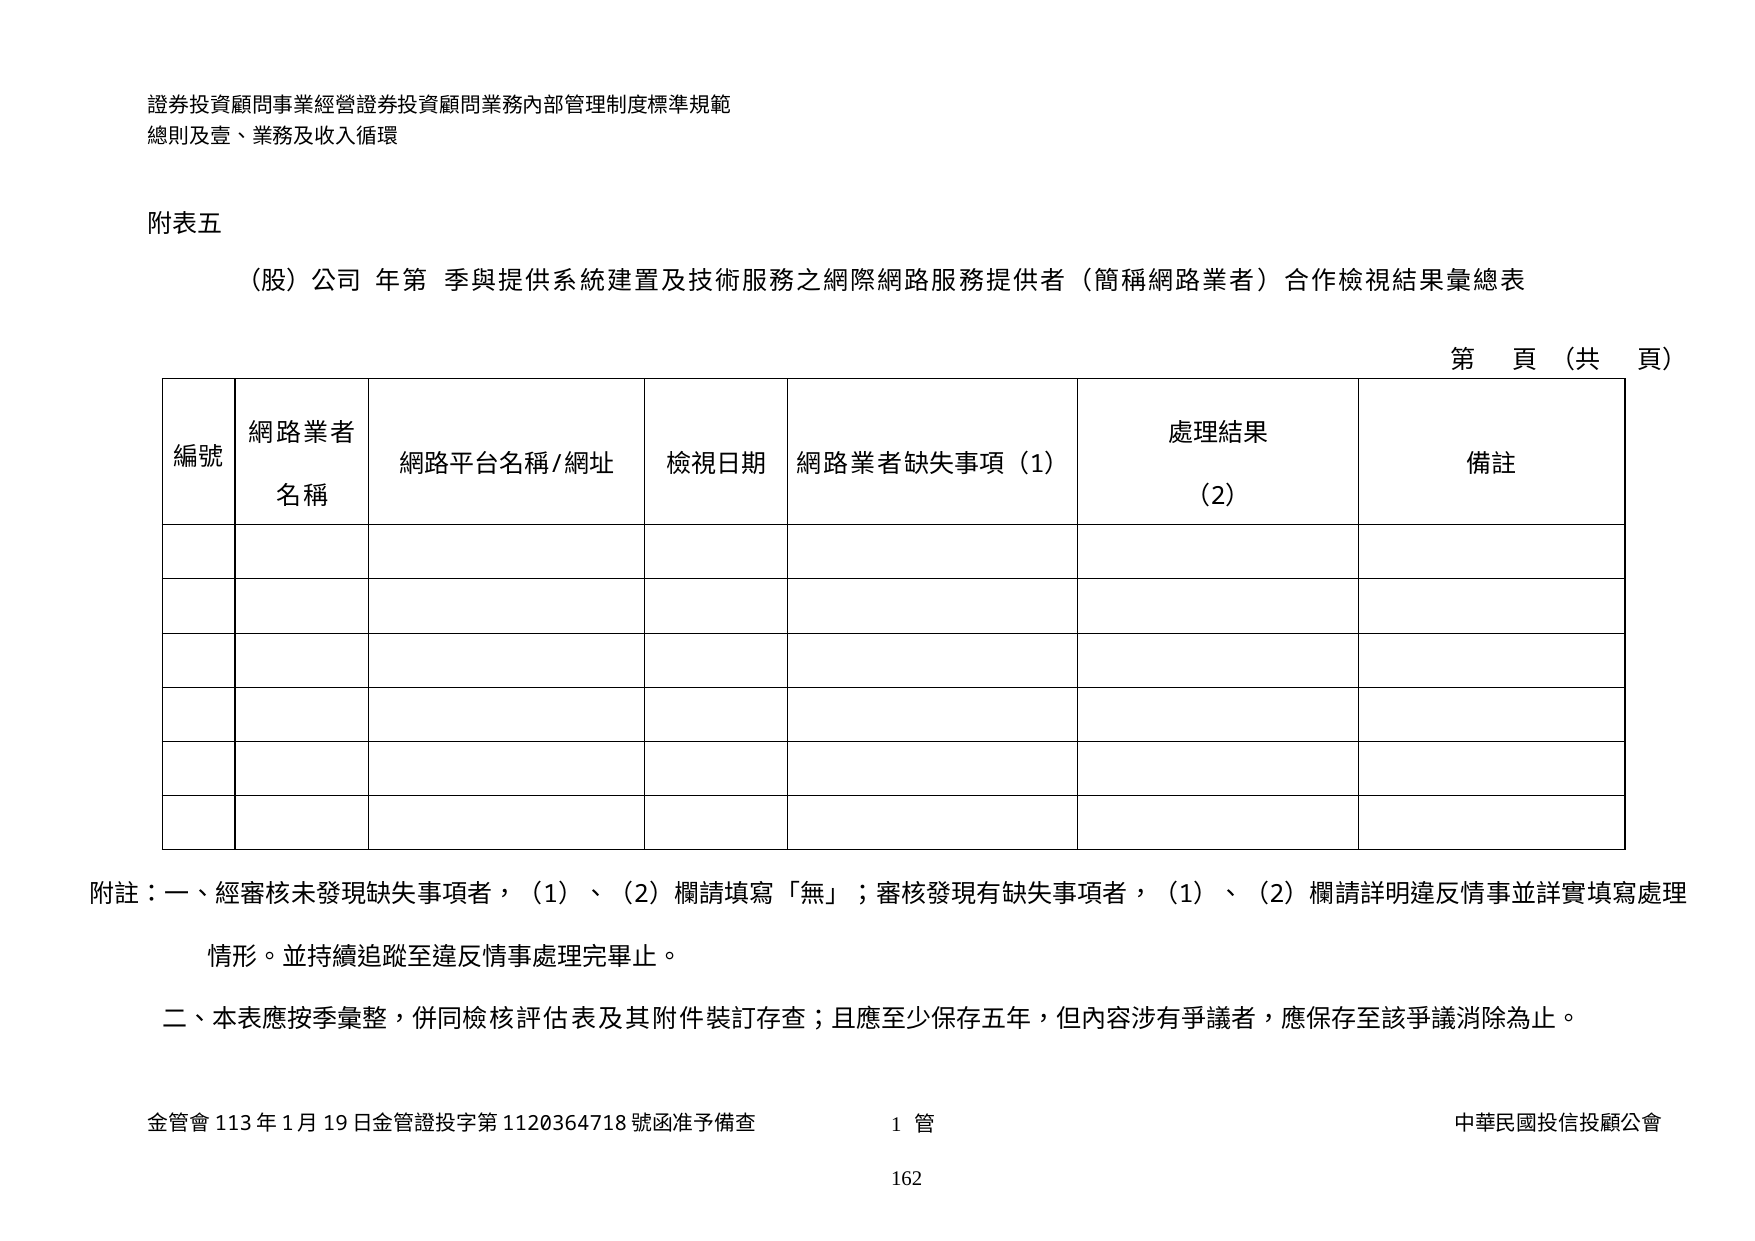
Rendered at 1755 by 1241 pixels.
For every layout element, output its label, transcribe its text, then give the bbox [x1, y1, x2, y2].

table_cell [1078, 579, 1358, 632]
table_cell [1359, 525, 1624, 578]
table_cell [1078, 796, 1358, 849]
table_cell [163, 796, 234, 849]
table_cell [163, 742, 234, 795]
table_cell [645, 634, 787, 687]
table_cell [236, 688, 368, 741]
text （股）公司 年第 季與提供系統建置及技術服務之網際網路服務提供者（簡稱網路業者）合作檢視結果彙總表 [74, 261, 1687, 297]
table_cell [788, 688, 1077, 741]
table_cell [236, 579, 368, 632]
table_header 網路平台名稱/網址 [369, 379, 644, 524]
table_header 編號 [163, 379, 234, 524]
text 二、本表應按季彙整，併同檢核評估表及其附件裝訂存查；且應至少保存五年，但內容涉有爭議者，應保存至該爭議消除為止。 [162, 975, 1687, 1038]
table_cell [369, 742, 644, 795]
text 第 頁 （共 頁） [148, 316, 1687, 378]
table_cell [1078, 634, 1358, 687]
table_cell [645, 688, 787, 741]
table_cell [788, 742, 1077, 795]
table_cell [163, 525, 234, 578]
table_cell [1359, 742, 1624, 795]
table_cell [645, 796, 787, 849]
table_cell [163, 634, 234, 687]
table_cell [788, 796, 1077, 849]
table_header 網路業者缺失事項（1） [788, 379, 1077, 524]
table_cell [163, 579, 234, 632]
table_cell [645, 579, 787, 632]
table_cell [369, 796, 644, 849]
table_cell [1078, 525, 1358, 578]
table_cell [236, 742, 368, 795]
table_cell [1359, 634, 1624, 687]
table_cell [369, 634, 644, 687]
table_cell [369, 525, 644, 578]
table_cell [236, 796, 368, 849]
table_cell [163, 688, 234, 741]
table_cell [645, 525, 787, 578]
table_cell [369, 579, 644, 632]
table_cell [1078, 742, 1358, 795]
table_cell [788, 579, 1077, 632]
table_cell [236, 525, 368, 578]
table_cell [788, 525, 1077, 578]
table_cell [1359, 796, 1624, 849]
table_cell [1359, 579, 1624, 632]
table_cell [236, 634, 368, 687]
table_cell [788, 634, 1077, 687]
table_header 備註 [1359, 379, 1624, 524]
table_header 處理結果 （2） [1078, 379, 1358, 524]
table_cell [1078, 688, 1358, 741]
text 附表五 [148, 179, 1687, 242]
table_cell [645, 742, 787, 795]
text 附註：一、經審核未發現缺失事項者，（1）、（2）欄請填寫「無」；審核發現有缺失事項者，（1）、（2）欄請詳明違反情事並詳實填寫處理情形。並持續追蹤至違反情事處理完畢止。 [89, 850, 1687, 975]
table_header 檢視日期 [645, 379, 787, 524]
table_header 網路業者名稱 [236, 379, 368, 524]
table_cell [369, 688, 644, 741]
table_cell [1359, 688, 1624, 741]
